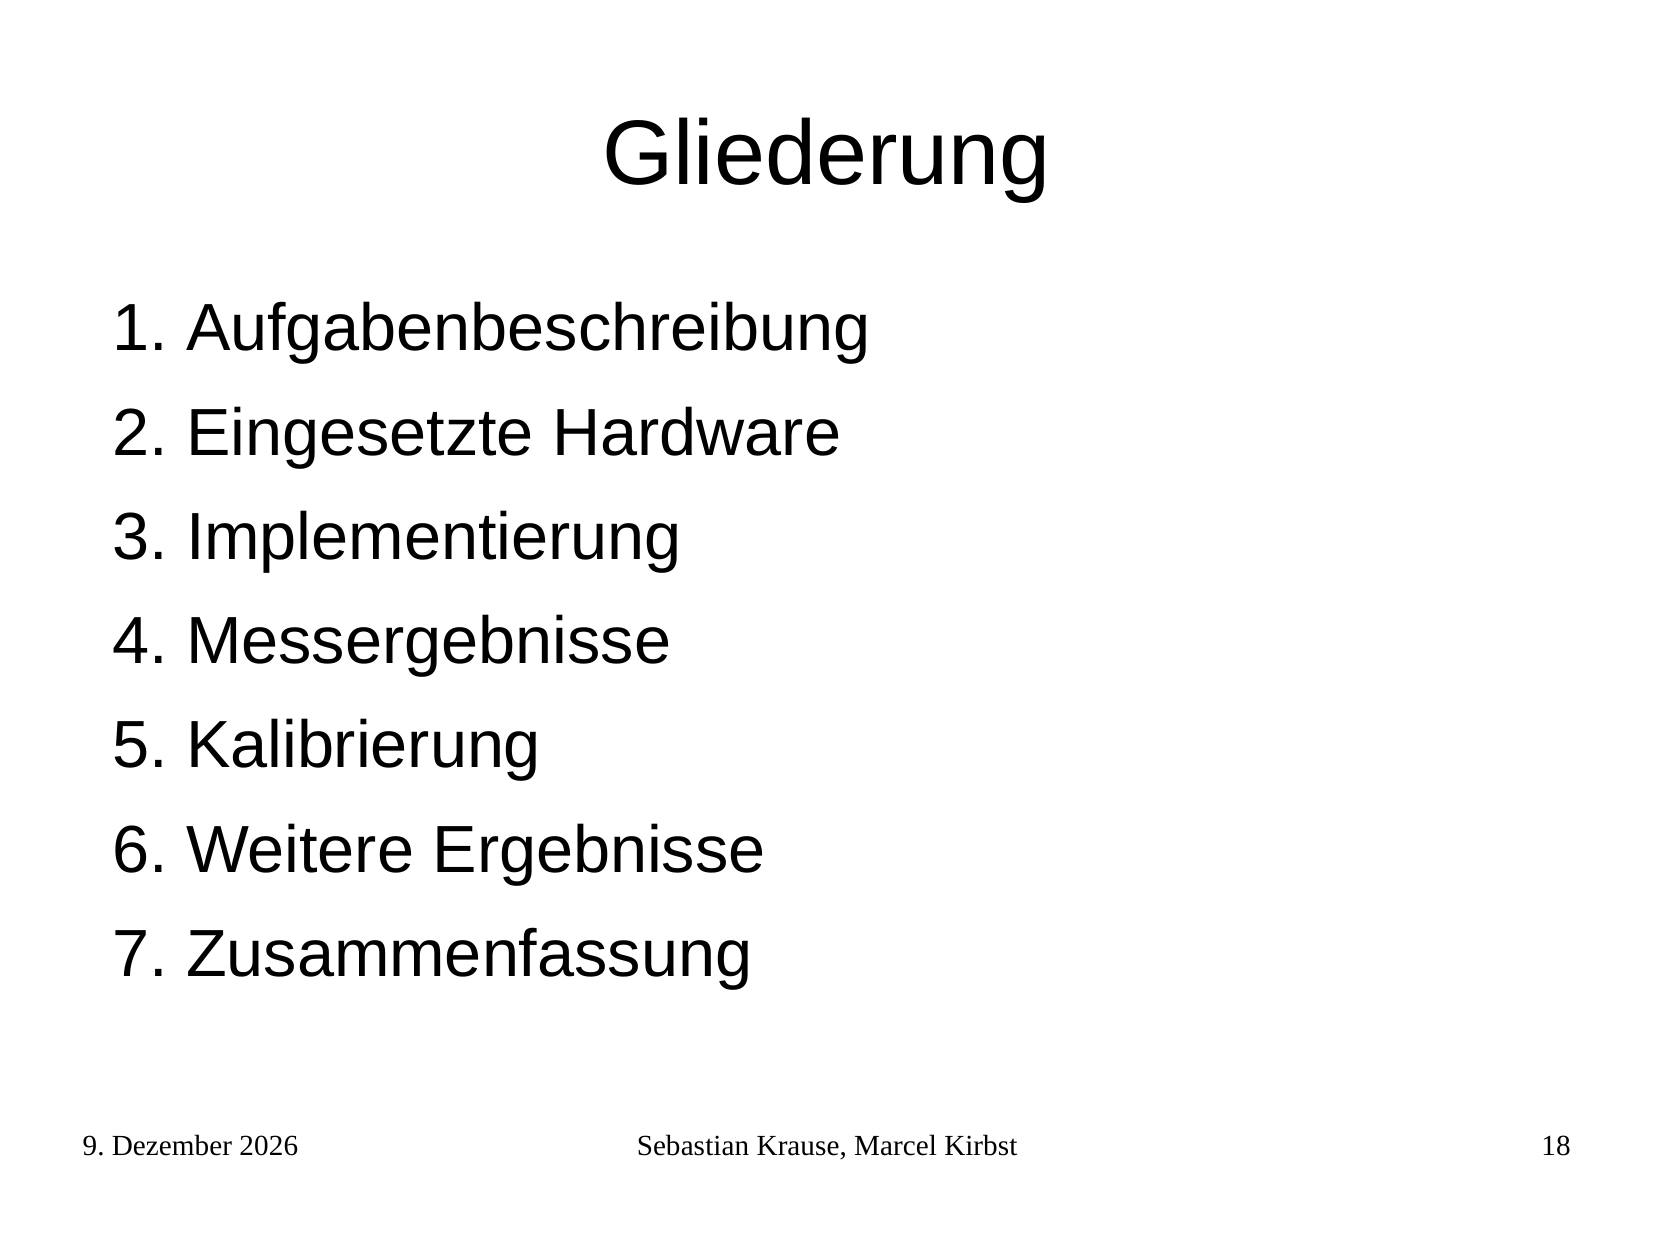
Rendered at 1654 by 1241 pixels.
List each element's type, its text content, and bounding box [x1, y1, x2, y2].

list Aufgabenbeschreibung Eingesetzte Hardware Implementierung Messergebnisse Kalibrierung Weitere Ergebnisse Zusammenfassung [82, 290, 1538, 1010]
title Gliederung [82, 49, 1571, 257]
